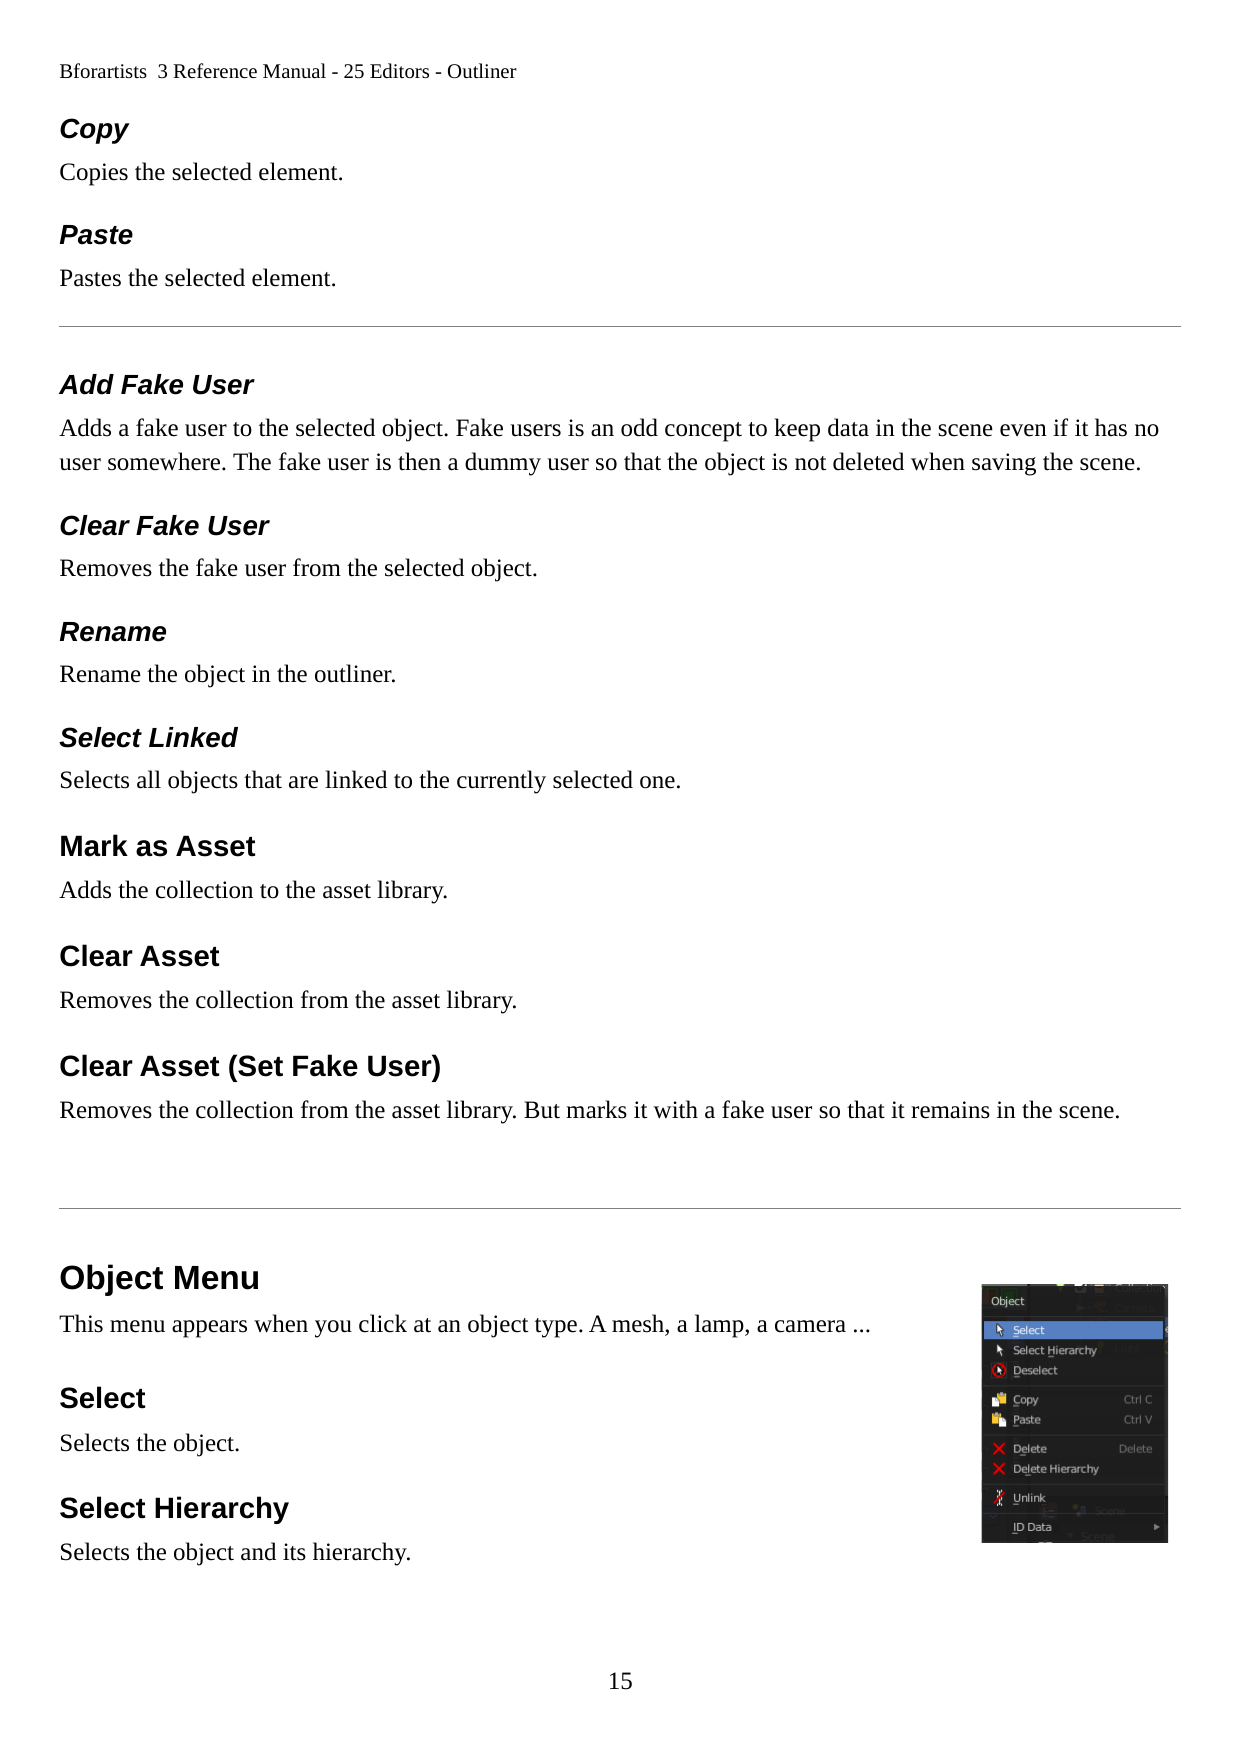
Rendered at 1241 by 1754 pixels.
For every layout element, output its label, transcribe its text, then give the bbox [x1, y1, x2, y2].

subtitle Clear Fake User [59, 509, 1181, 541]
text Adds a fake user to the selected object. Fake users is an odd concept to keep data in the scene even if it has no user somewhere. The fake user is then a dummy user so that the object is not deleted when saving the scene. [59, 413, 1181, 476]
subtitle [1169, 1381, 1181, 1415]
text Selects the object and its hierarchy. [59, 1537, 1181, 1566]
subtitle Clear Asset [59, 939, 1181, 973]
subtitle Select [59, 1381, 981, 1415]
text Adds the collection to the asset library. [59, 875, 1181, 904]
text Removes the fake user from the selected object. [59, 553, 1181, 582]
subtitle Clear Asset (Set Fake User) [59, 1049, 1181, 1082]
picture [981, 1284, 1169, 1543]
subtitle Object Menu [59, 1258, 1181, 1297]
text Pastes the selected element. [59, 263, 1181, 292]
subtitle Select Hierarchy [59, 1491, 981, 1525]
text Copies the selected element. [59, 157, 1181, 186]
subtitle Add Fake User [59, 369, 1181, 401]
subtitle Paste [59, 218, 1181, 250]
text Selects the object. [59, 1428, 981, 1456]
text Selects all objects that are linked to the currently selected one. [59, 765, 1181, 794]
text Rename the object in the outliner. [59, 659, 1181, 688]
text Removes the collection from the asset library. But marks it with a fake user so that it remains in the scene. [59, 1095, 1181, 1124]
subtitle Copy [59, 113, 1181, 144]
subtitle Mark as Asset [59, 829, 1181, 863]
text Removes the collection from the asset library. [59, 985, 1181, 1014]
text This menu appears when you click at an object type. A mesh, a lamp, a camera ... [59, 1309, 981, 1338]
subtitle Select Linked [59, 721, 1181, 753]
subtitle [1169, 1491, 1181, 1525]
subtitle Rename [59, 615, 1181, 647]
